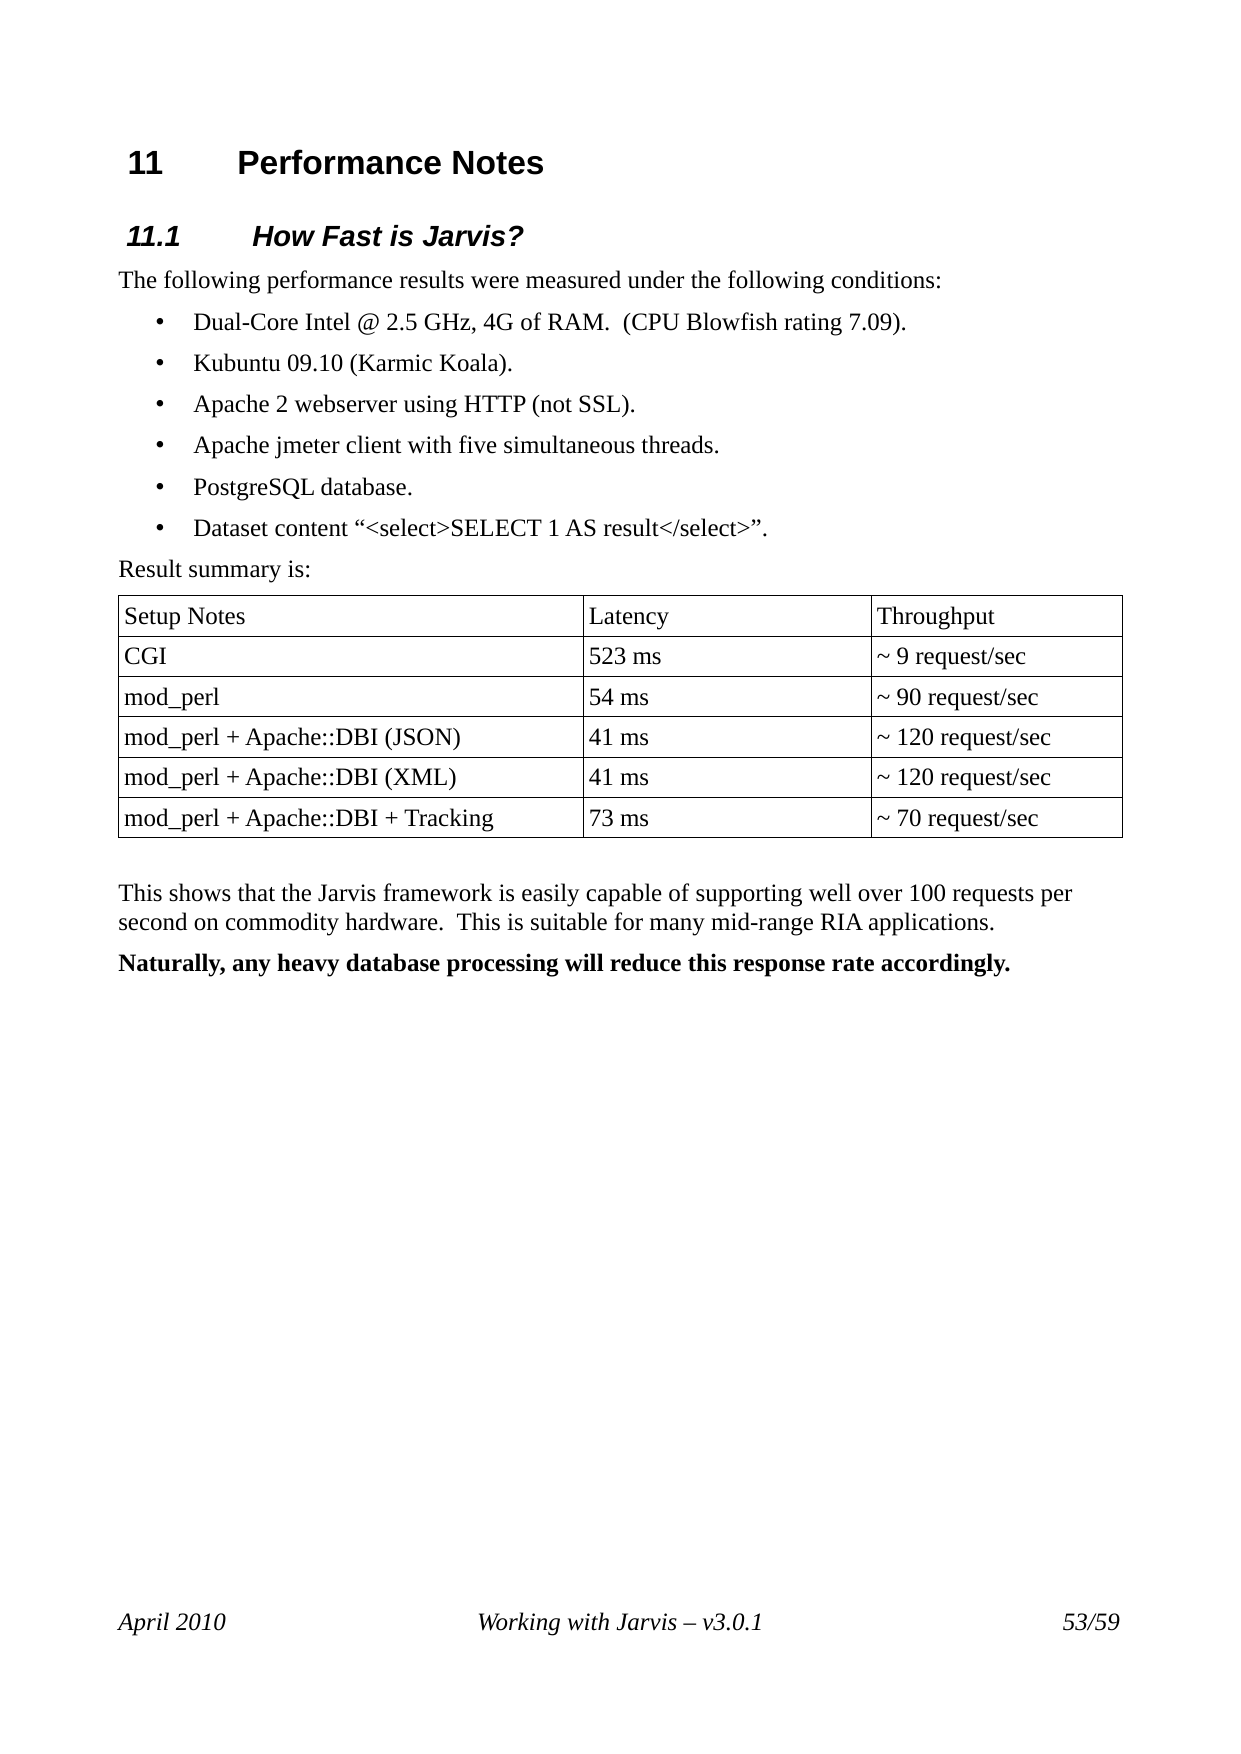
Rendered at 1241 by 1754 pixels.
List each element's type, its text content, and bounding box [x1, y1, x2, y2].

table_cell mod_perl + Apache::DBI (JSON) [119, 717, 583, 757]
table_cell 41 ms [584, 758, 871, 797]
table_header Throughput [872, 596, 1122, 636]
table_cell ~ 9 request/sec [872, 637, 1122, 676]
table_cell 523 ms [584, 637, 871, 676]
list Dataset content “<select>SELECT 1 AS result</select>”. [156, 513, 1122, 542]
table_cell mod_perl + Apache::DBI + Tracking [119, 798, 583, 837]
text Naturally, any heavy database processing will reduce this response rate accordingly. [118, 948, 1122, 977]
list Apache 2 webserver using HTTP (not SSL). [156, 389, 1122, 418]
table_cell mod_perl [119, 677, 583, 716]
table_cell ~ 70 request/sec [872, 798, 1122, 837]
list Dual-Core Intel @ 2.5 GHz, 4G of RAM. (CPU Blowfish rating 7.09). [156, 307, 1122, 335]
list Apache jmeter client with five simultaneous threads. [156, 430, 1122, 459]
table_cell ~ 120 request/sec [872, 717, 1122, 757]
table_cell 73 ms [584, 798, 871, 837]
table_cell CGI [119, 637, 583, 676]
text The following performance results were measured under the following conditions: [118, 265, 1122, 294]
subtitle Performance Notes [118, 143, 1122, 182]
table_header Setup Notes [119, 596, 583, 636]
table_header Latency [584, 596, 871, 636]
table_cell ~ 120 request/sec [872, 758, 1122, 797]
table_cell mod_perl + Apache::DBI (XML) [119, 758, 583, 797]
list PostgreSQL database. [156, 472, 1122, 500]
table_cell ~ 90 request/sec [872, 677, 1122, 716]
table_cell 41 ms [584, 717, 871, 757]
text Result summary is: [118, 554, 1122, 583]
subtitle How Fast is Jarvis? [118, 219, 1122, 253]
table_cell 54 ms [584, 677, 871, 716]
text This shows that the Jarvis framework is easily capable of supporting well over 100 requests per second on commodity hardware. This is suitable for many mid-range RIA applications. [118, 878, 1122, 936]
list Kubuntu 09.10 (Karmic Koala). [156, 348, 1122, 377]
